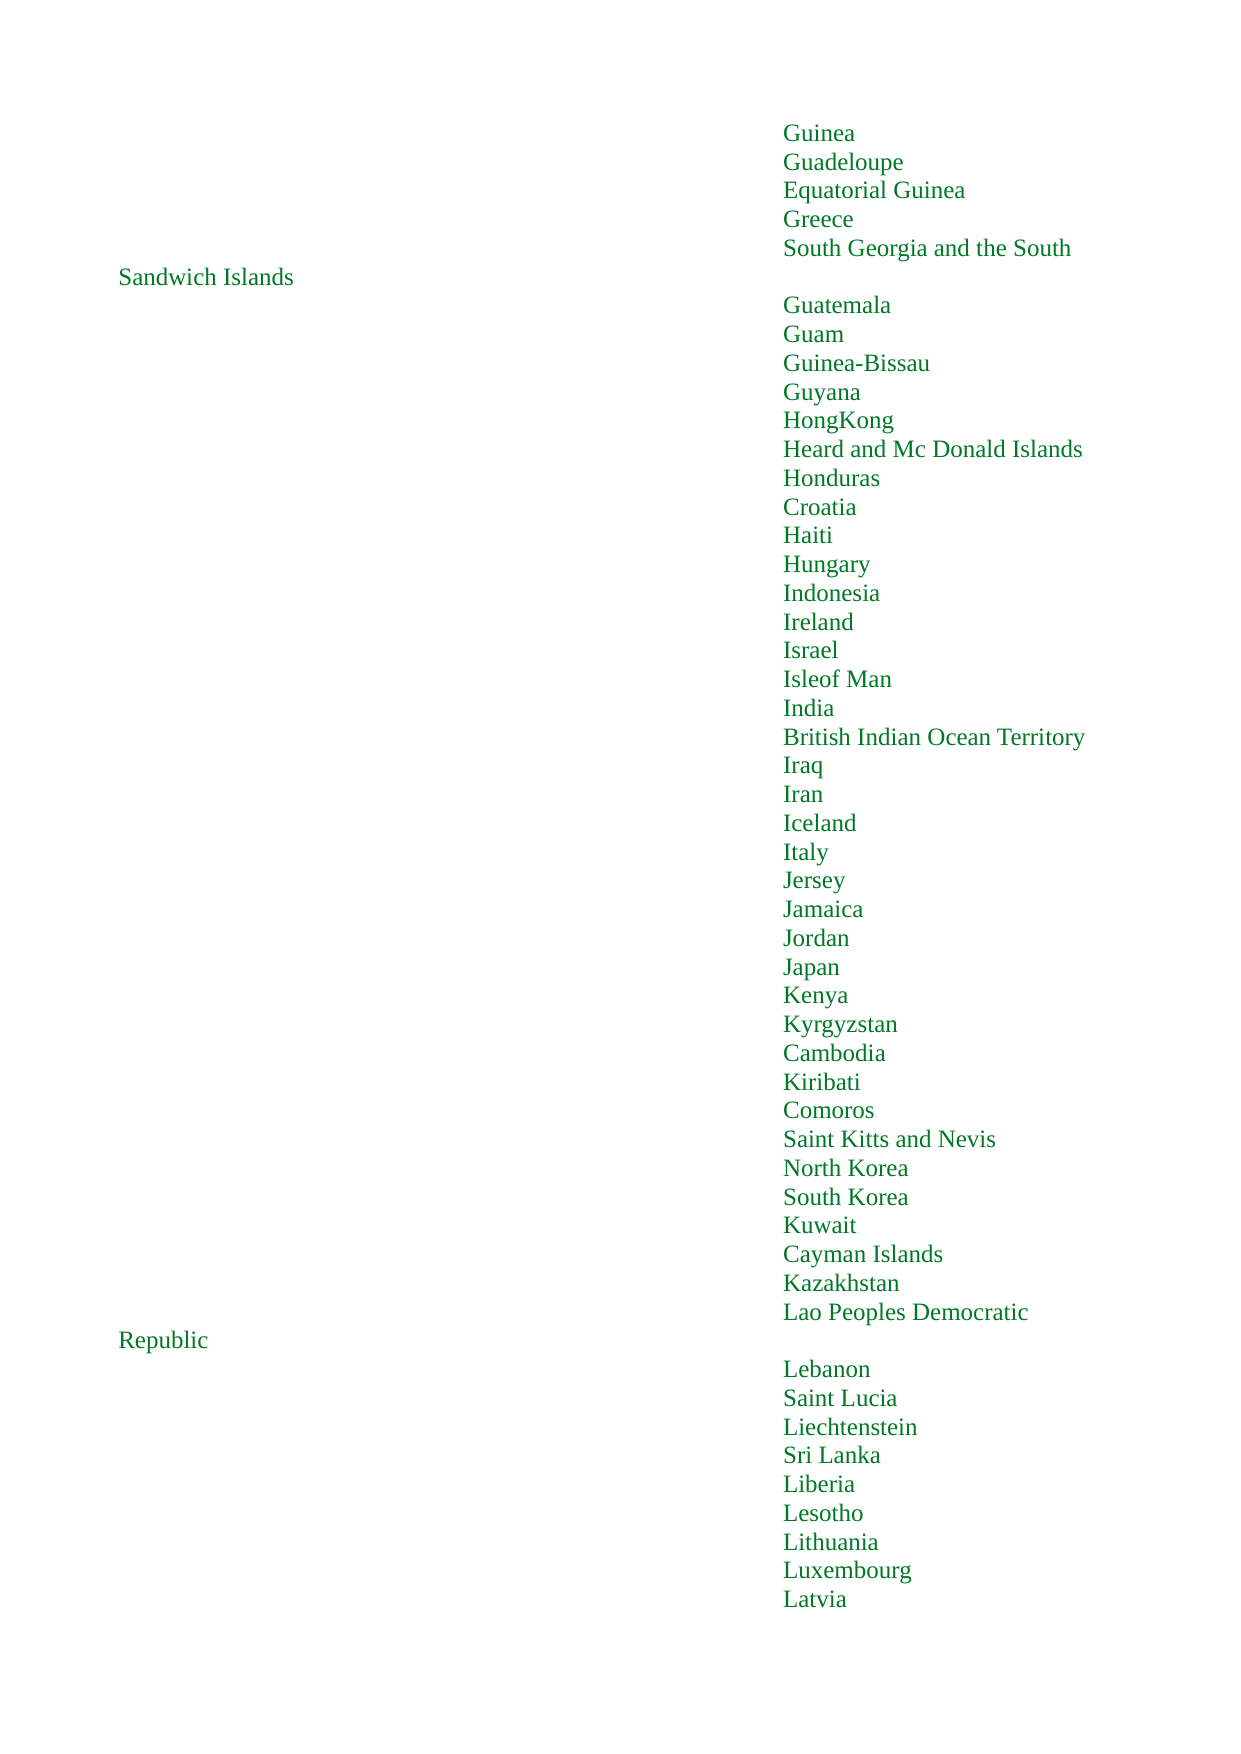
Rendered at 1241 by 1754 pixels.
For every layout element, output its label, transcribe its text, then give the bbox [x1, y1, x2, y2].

text Guinea-Bissau [118, 348, 1122, 377]
text Italy [118, 837, 1122, 866]
text Jordan [118, 923, 1122, 952]
text Honduras [118, 463, 1122, 492]
text HongKong [118, 406, 1122, 434]
text Haiti [118, 521, 1122, 549]
text Guadeloupe [118, 147, 1122, 176]
text Latvia [118, 1584, 1122, 1613]
text South Korea [118, 1182, 1122, 1211]
text Guatemala [118, 291, 1122, 319]
text Cambodia [118, 1038, 1122, 1067]
text Sri Lanka [118, 1441, 1122, 1469]
text Greece [118, 204, 1122, 233]
text Guinea [118, 118, 1122, 147]
text Kuwait [118, 1211, 1122, 1239]
text Lithuania [118, 1527, 1122, 1556]
text Japan [118, 952, 1122, 981]
text Iraq [118, 751, 1122, 779]
text Lesotho [118, 1498, 1122, 1527]
text Isleof Man [118, 664, 1122, 693]
text Luxembourg [118, 1556, 1122, 1584]
text Guyana [118, 377, 1122, 406]
text Kiribati [118, 1067, 1122, 1096]
text Indonesia [118, 578, 1122, 607]
text Jersey [118, 866, 1122, 894]
text Ireland [118, 607, 1122, 636]
text Kyrgyzstan [118, 1009, 1122, 1038]
text North Korea [118, 1153, 1122, 1182]
text Liechtenstein [118, 1412, 1122, 1441]
text Saint Lucia [118, 1383, 1122, 1412]
text Iceland [118, 808, 1122, 837]
text Israel [118, 636, 1122, 664]
text Iran [118, 779, 1122, 808]
text British Indian Ocean Territory [118, 722, 1122, 751]
text Croatia [118, 492, 1122, 521]
text South Georgia and the South Sandwich Islands [118, 233, 1122, 291]
text Lebanon [118, 1354, 1122, 1383]
text Heard and Mc Donald Islands [118, 434, 1122, 463]
text Comoros [118, 1096, 1122, 1124]
text Lao Peoples Democratic Republic [118, 1297, 1122, 1354]
text Hungary [118, 549, 1122, 578]
text Saint Kitts and Nevis [118, 1124, 1122, 1153]
text Liberia [118, 1469, 1122, 1498]
text Jamaica [118, 894, 1122, 923]
text Equatorial Guinea [118, 176, 1122, 204]
text Guam [118, 319, 1122, 348]
text Kazakhstan [118, 1268, 1122, 1297]
text India [118, 693, 1122, 722]
text Cayman Islands [118, 1239, 1122, 1268]
text Kenya [118, 981, 1122, 1009]
